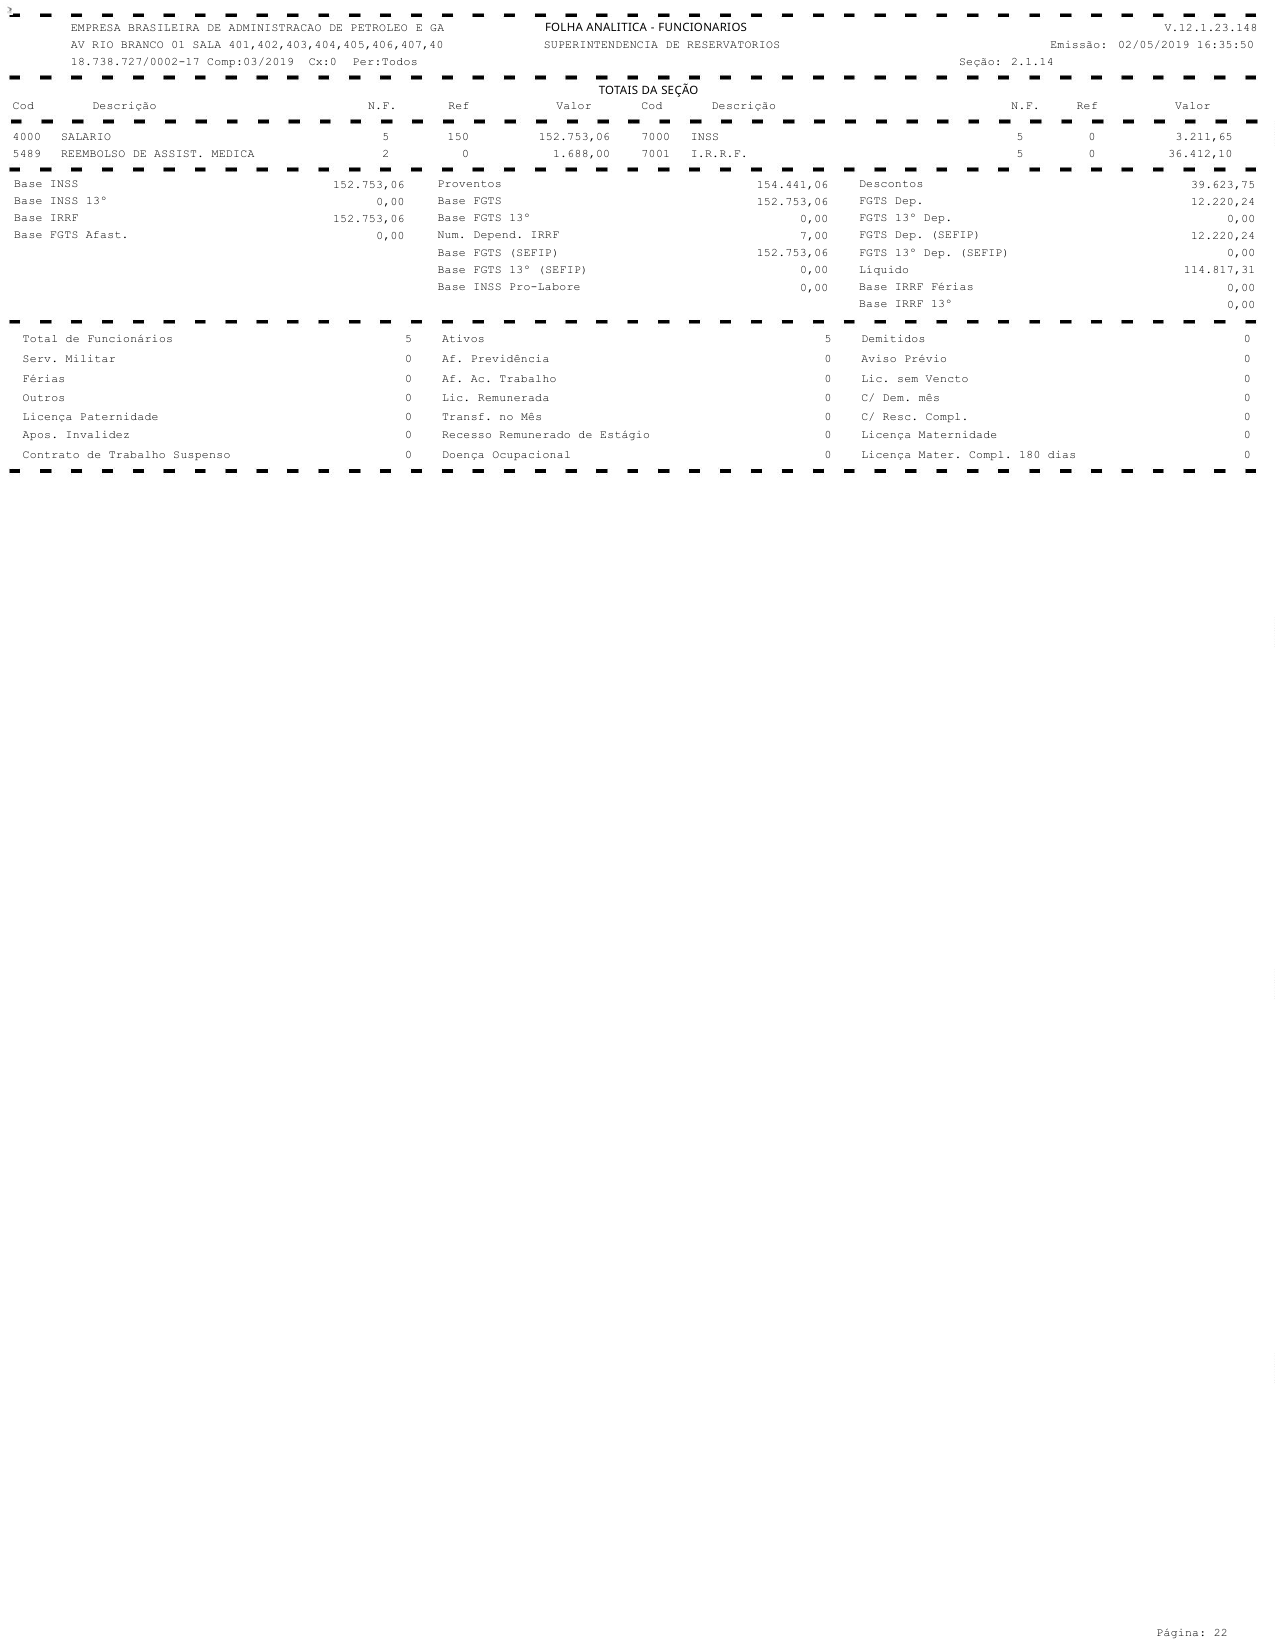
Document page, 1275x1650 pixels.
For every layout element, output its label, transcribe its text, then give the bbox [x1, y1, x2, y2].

text V.12.1.23.148 [1164, 20, 1275, 34]
text 152.753,06 [333, 177, 422, 191]
text Cod [12, 98, 51, 112]
text Num. Depend. IRRF [437, 228, 578, 242]
text FGTS 13º Dep. (SEFIP) [859, 245, 1033, 259]
text REEMBOLSO DE ASSIST. MEDICA [61, 146, 280, 160]
picture [0, 0, 1275, 1650]
text 7001 [641, 146, 687, 160]
text 0 [405, 409, 429, 423]
text 0 [405, 371, 429, 385]
text Licença Paternidade [22, 409, 256, 423]
text Descontos [859, 177, 941, 190]
text 0,00 [1227, 280, 1273, 294]
text 5 [1016, 129, 1041, 143]
text 0 [824, 428, 849, 441]
text 152.753,06 [757, 246, 846, 259]
text FGTS Dep. (SEFIP) [859, 228, 1033, 242]
text 3.211,65 [1175, 129, 1250, 143]
text Transf. no Mês [442, 409, 574, 423]
text EMPRESA BRASILEIRA DE ADMINISTRACAO DE PETROLEO E GA [71, 20, 469, 34]
text Base FGTS 13º [437, 211, 548, 224]
text 0 [405, 428, 429, 441]
text Licença Maternidade [861, 428, 1018, 442]
text Demitidos [861, 331, 943, 345]
text Base FGTS (SEFIP) [437, 245, 578, 259]
text 152.753,06 [538, 129, 627, 143]
text Af. Previdência [442, 351, 574, 365]
text INSS [691, 129, 765, 143]
text Licença Mater. Compl. 180 dias [861, 448, 1102, 462]
text 5 [405, 331, 429, 345]
text Doença Ocupacional [442, 448, 675, 461]
text 152.753,06 [757, 194, 846, 208]
text Lic. sem Vencto [861, 371, 986, 385]
text Valor [1175, 98, 1228, 112]
text 0 [824, 371, 849, 385]
text Base IRRF 13º [859, 296, 991, 310]
text N.F. [1011, 98, 1057, 112]
text SALARIO [61, 129, 128, 143]
text Base IRRF Férias [859, 279, 991, 293]
text 02/05/2019 16:35:50 [1118, 37, 1275, 51]
text 36.412,10 [1168, 146, 1250, 160]
text 0 [824, 448, 849, 461]
text FGTS 13º Dep. [859, 211, 1033, 224]
text Base FGTS Afast. [14, 228, 146, 242]
text AV RIO BRANCO 01 SALA 401,402,403,404,405,406,407,40 [71, 37, 469, 51]
text 0 [824, 391, 849, 404]
text Cod [641, 98, 680, 112]
text Base INSS Pro-Labore [437, 279, 611, 293]
text 0 [1244, 391, 1268, 404]
text Base INSS [14, 177, 96, 190]
text 0 [824, 351, 849, 365]
text 0 [405, 351, 429, 365]
text 5 [824, 331, 849, 345]
text 1.688,00 [553, 146, 627, 160]
text 0 [824, 409, 849, 423]
text SUPERINTENDENCIA DE RESERVATORIOS [543, 37, 806, 51]
text Descrição [711, 98, 793, 112]
text Aviso Prévio [861, 351, 964, 365]
text Apos. Invalidez [22, 428, 256, 442]
text Página: 22 [1156, 1626, 1244, 1639]
text N.F. [368, 98, 414, 112]
text 0 [1244, 428, 1268, 441]
text Ref [448, 98, 487, 112]
text Lic. Remunerada [442, 391, 574, 404]
text 7,00 [800, 229, 846, 242]
text 12.220,24 [1191, 194, 1273, 208]
text Contrato de Trabalho Suspenso [22, 448, 256, 461]
text 2 [382, 146, 406, 160]
text Emissão: [1050, 37, 1118, 51]
text 0 [1244, 448, 1268, 461]
text I.R.R.F. [691, 146, 765, 160]
text Valor [556, 98, 609, 112]
text Af. Ac. Trabalho [442, 371, 574, 385]
text Férias [22, 371, 83, 385]
text Outros [22, 391, 83, 404]
text Líquido [859, 262, 1033, 276]
text 152.753,06 [333, 212, 422, 225]
text 0 [405, 391, 429, 404]
text 0,00 [800, 263, 846, 277]
text 0 [462, 146, 486, 160]
text 150 [447, 129, 486, 143]
text Base IRRF [14, 211, 124, 224]
text Serv. Militar [22, 351, 196, 365]
text 0 [1244, 409, 1268, 423]
text C/ Resc. Compl. [861, 409, 1018, 423]
text Recesso Remunerado de Estágio [442, 428, 675, 442]
text TOTAIS DA SEÇÃO [598, 84, 723, 97]
text 5 [382, 129, 406, 143]
text 0 [1244, 331, 1268, 345]
text 39.623,75 [1191, 177, 1273, 191]
text 4 [12, 129, 19, 143]
text 0 [1088, 129, 1113, 143]
text 5 [1016, 146, 1041, 160]
text C/ Dem. mês [861, 391, 986, 404]
text 0,00 [1227, 246, 1273, 259]
text 7000 [641, 129, 687, 143]
text 0,00 [800, 280, 846, 294]
text 0 [1244, 351, 1268, 365]
text Seção: 2.1.14 [959, 54, 1130, 68]
text Base FGTS 13º (SEFIP) [437, 262, 611, 276]
text Base INSS 13º [14, 194, 124, 207]
text 000 [19, 129, 58, 143]
text FOLHA ANALITICA - FUNCIONARIOS [545, 20, 785, 34]
text Descrição [92, 98, 174, 112]
text 5 [12, 146, 19, 160]
text 0,00 [376, 229, 422, 242]
text 0 [405, 448, 429, 461]
text Ref [1076, 98, 1115, 112]
text Base FGTS [437, 194, 519, 207]
text 0,00 [1227, 212, 1273, 225]
text Proventos [437, 177, 519, 190]
text 154.441,06 [757, 177, 846, 191]
text 12.220,24 [1191, 229, 1273, 242]
text 0,00 [1227, 297, 1273, 311]
text 1 [71, 54, 78, 68]
text 489 [19, 146, 58, 160]
text Total de Funcionários [22, 331, 196, 345]
text Ativos [442, 331, 502, 345]
text 8.738.727/0002-17 Comp:03/2019 Cx:0 Per:Todos [78, 54, 442, 68]
text FGTS Dep. [859, 194, 941, 207]
text 0 [1244, 371, 1268, 385]
text 0 [1088, 146, 1113, 160]
text 0,00 [800, 212, 846, 225]
text 0,00 [376, 194, 422, 208]
text 114.817,31 [1184, 263, 1273, 277]
